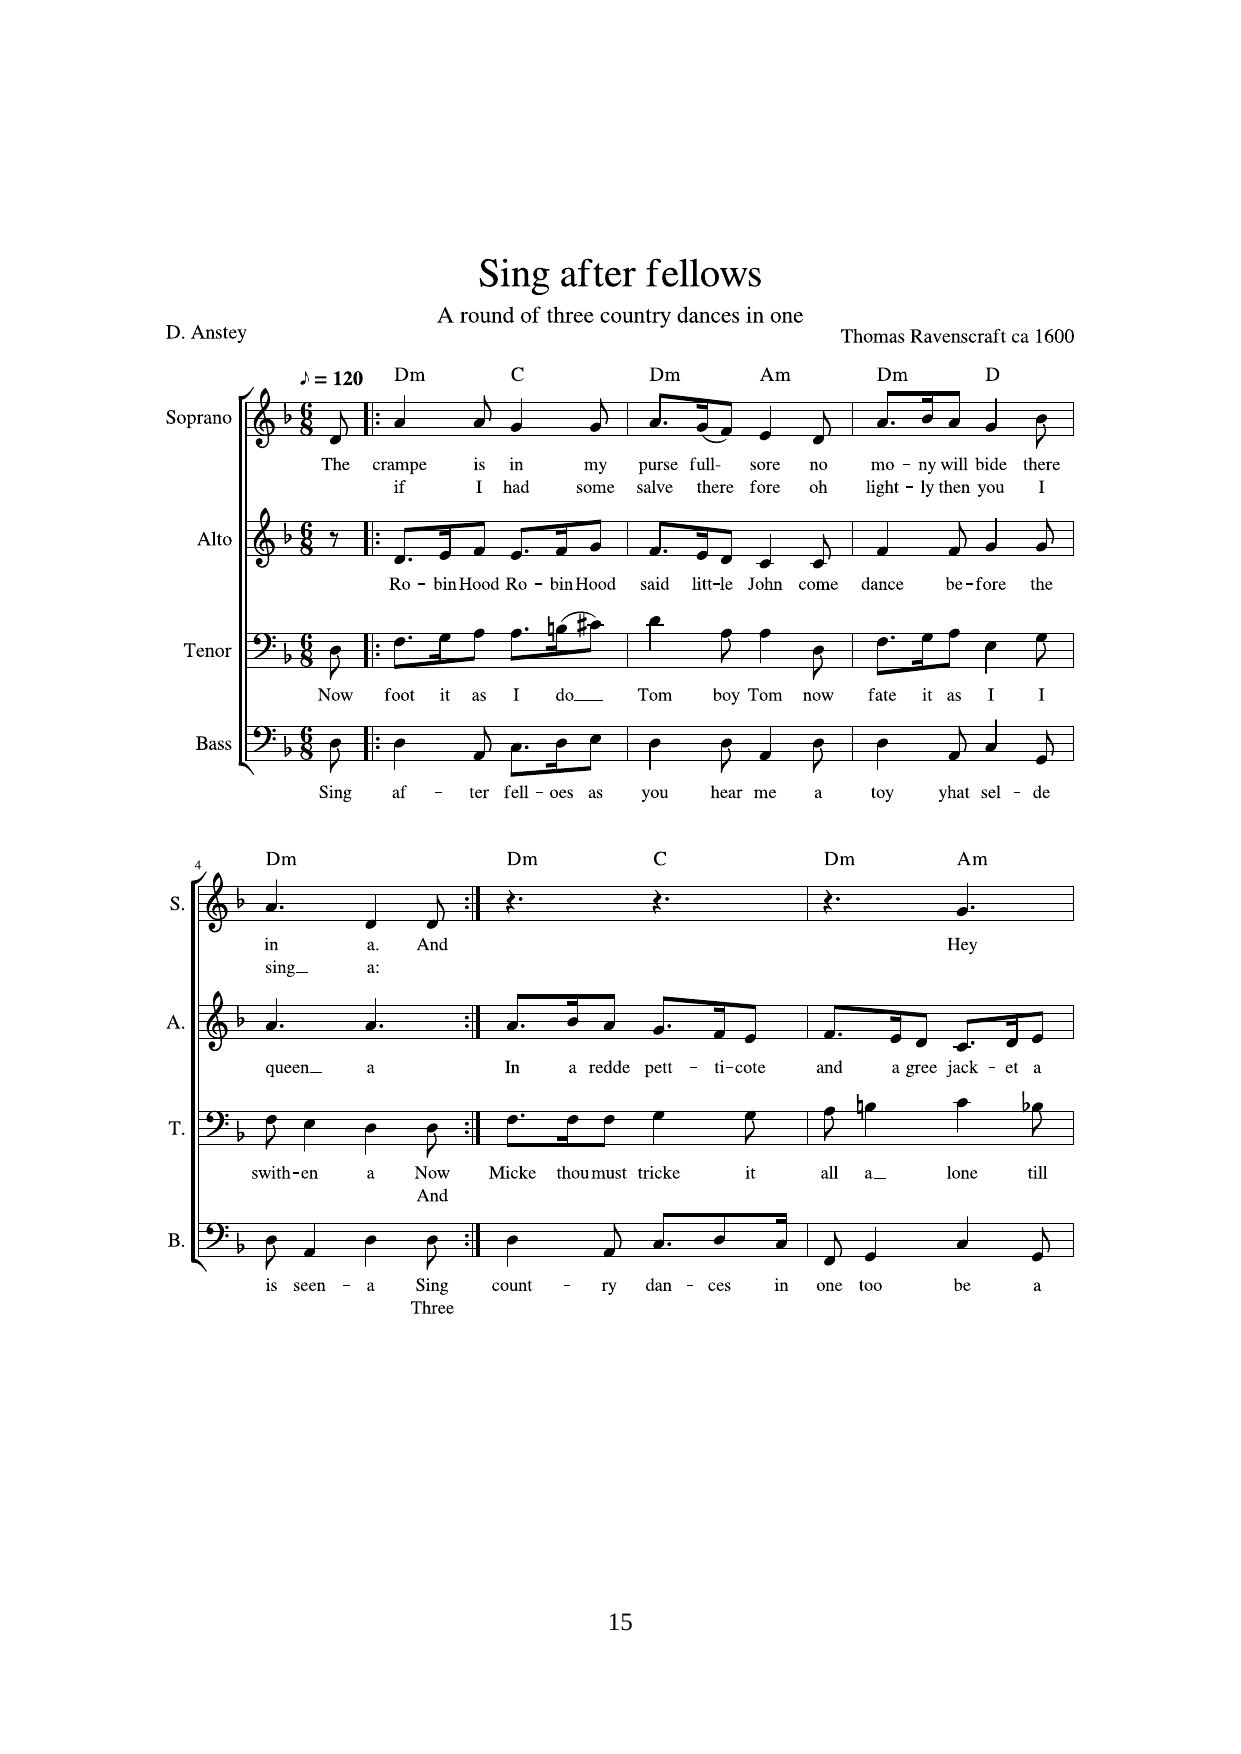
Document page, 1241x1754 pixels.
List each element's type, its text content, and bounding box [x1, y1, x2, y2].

subtitle Sing after fellows [118, 118, 1122, 162]
